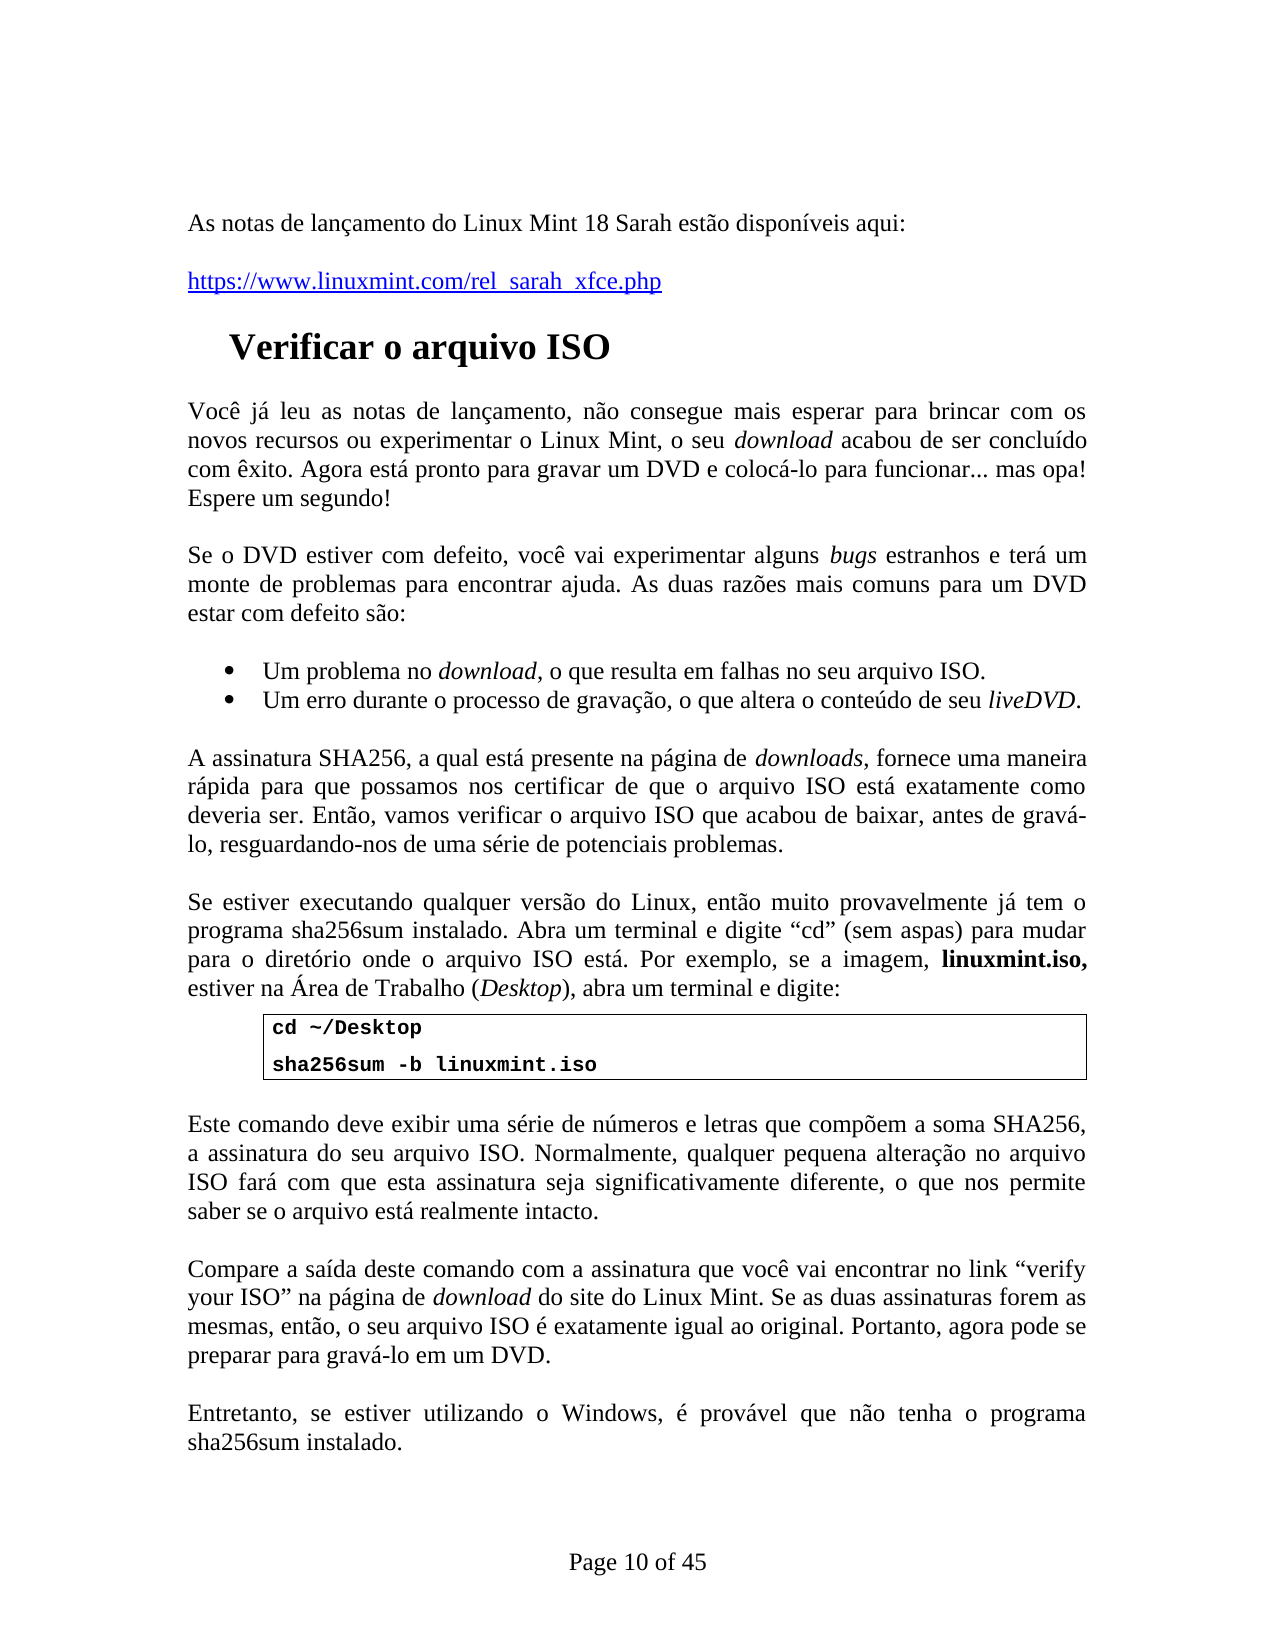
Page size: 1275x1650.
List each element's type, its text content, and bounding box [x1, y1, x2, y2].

text Se estiver executando qualquer versão do Linux, então muito provavelmente já tem o programa sha256sum instalado. Abra um terminal e digite “cd” (sem aspas) para mudar para o diretório onde o arquivo ISO está. Por exemplo, se a imagem, linuxmint.iso, estiver na Área de Trabalho (Desktop), abra um terminal e digite: [187, 887, 1087, 1002]
text Compare a saída deste comando com a assinatura que você vai encontrar no link “verify your ISO” na página de download do site do Linux Mint. Se as duas assinaturas forem as mesmas, então, o seu arquivo ISO é exatamente igual ao original. Portanto, agora pode se preparar para gravá-lo em um DVD. [187, 1254, 1087, 1369]
text Você já leu as notas de lançamento, não consegue mais esperar para brincar com os novos recursos ou experimentar o Linux Mint, o seu download acabou de ser concluído com êxito. Agora está pronto para gravar um DVD e colocá-lo para funcionar... mas opa! Espere um segundo! [187, 396, 1087, 511]
text sha256sum -b linuxmint.iso [264, 1050, 1086, 1079]
text Este comando deve exibir uma série de números e letras que compõem a soma SHA256, a assinatura do seu arquivo ISO. Normalmente, qualquer pequena alteração no arquivo ISO fará com que esta assinatura seja significativamente diferente, o que nos permite saber se o arquivo está realmente intacto. [187, 1109, 1087, 1224]
text Entretanto, se estiver utilizando o Windows, é provável que não tenha o programa sha256sum instalado. [187, 1398, 1087, 1455]
list Um problema no download, o que resulta em falhas no seu arquivo ISO. [225, 656, 1087, 685]
text cd ~/Desktop [264, 1015, 1086, 1041]
text https://www.linuxmint.com/rel_sarah_xfce.php [187, 266, 1087, 295]
list Um erro durante o processo de gravação, o que altera o conteúdo de seu liveDVD. [225, 685, 1087, 713]
text A assinatura SHA256, a qual está presente na página de downloads, fornece uma maneira rápida para que possamos nos certificar de que o arquivo ISO está exatamente como deveria ser. Então, vamos verificar o arquivo ISO que acabou de baixar, antes de gravá-lo, resguardando-nos de uma série de potenciais problemas. [187, 743, 1087, 858]
subtitle Verificar o arquivo ISO [187, 324, 1087, 367]
text As notas de lançamento do Linux Mint 18 Sarah estão disponíveis aqui: [187, 208, 1087, 237]
text Se o DVD estiver com defeito, você vai experimentar alguns bugs estranhos e terá um monte de problemas para encontrar ajuda. As duas razões mais comuns para um DVD estar com defeito são: [187, 541, 1087, 627]
